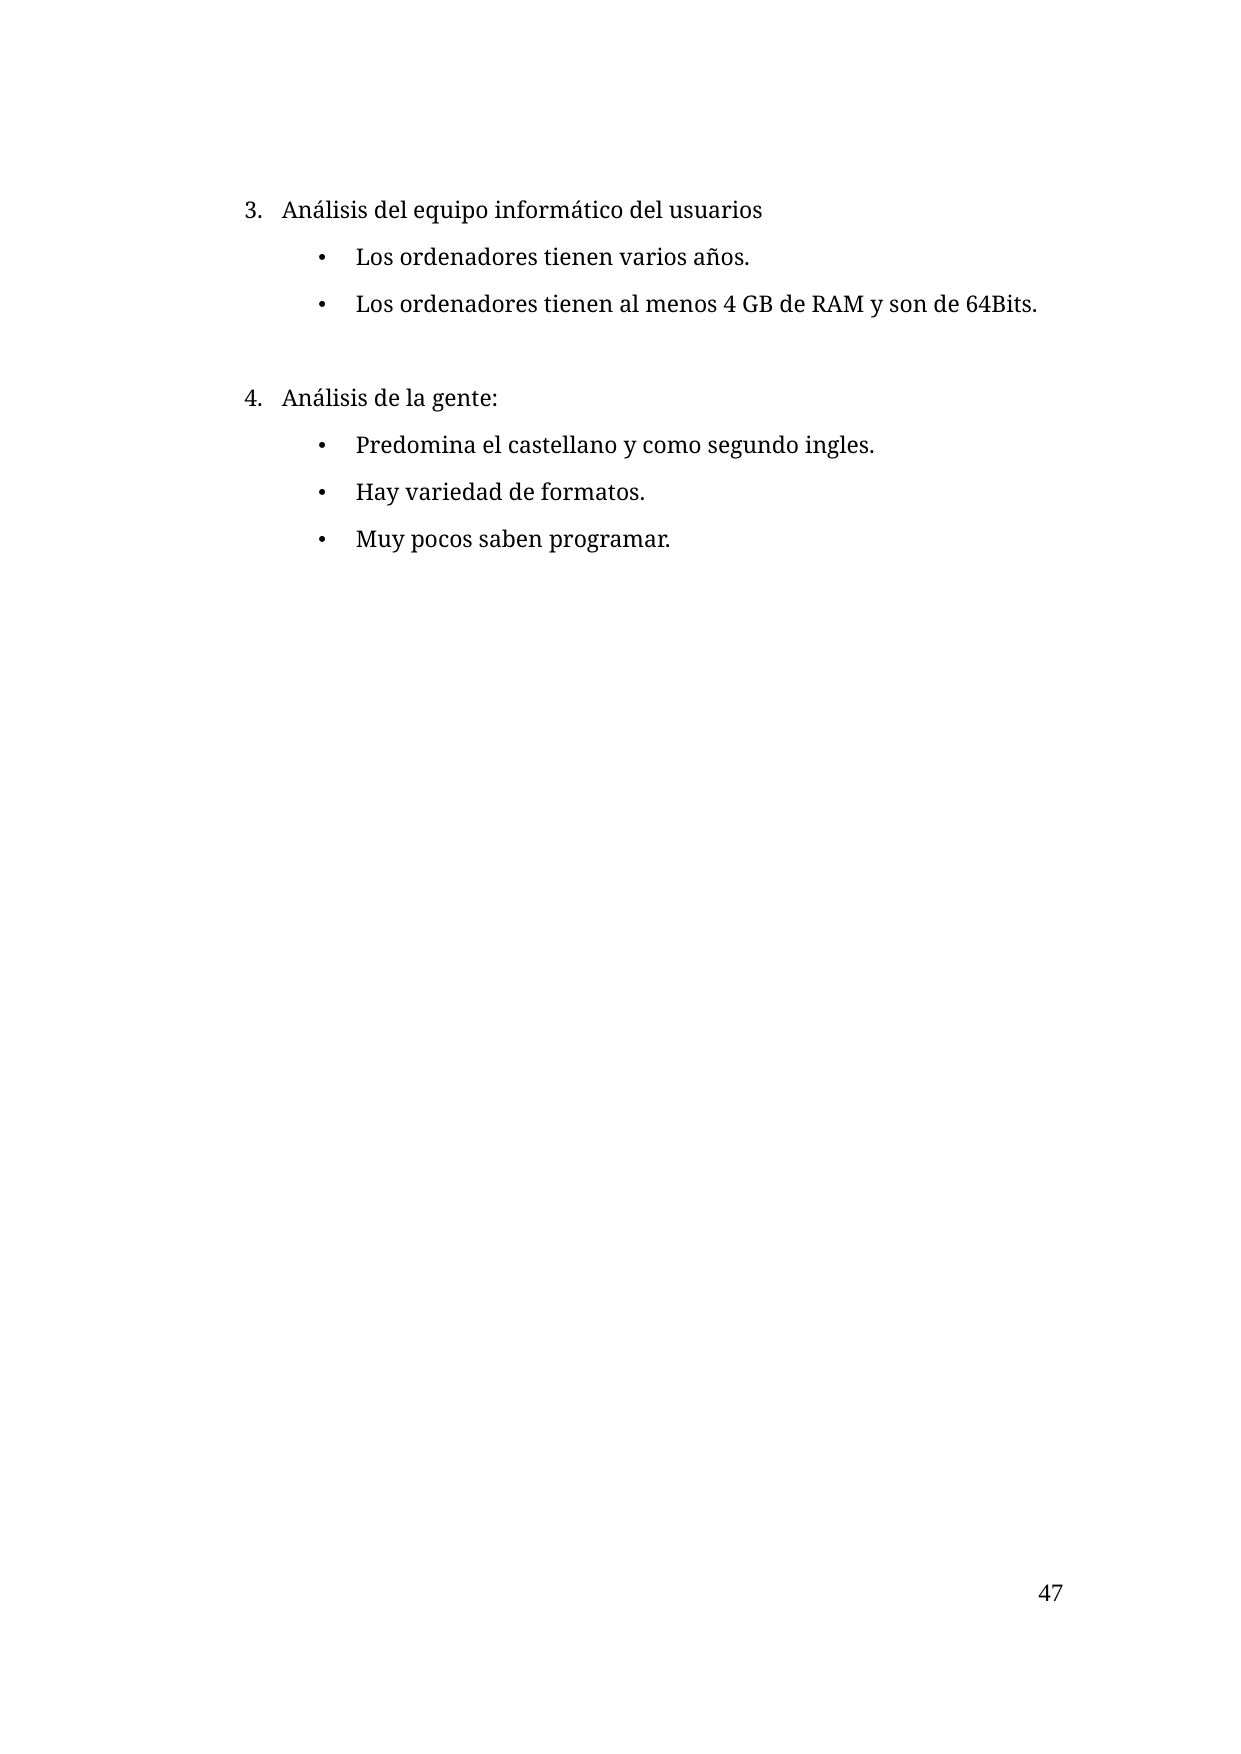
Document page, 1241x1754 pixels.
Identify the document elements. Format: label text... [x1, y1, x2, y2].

list Los ordenadores tienen al menos 4 GB de RAM y son de 64Bits. [318, 288, 1063, 319]
list Análisis del equipo informático del usuarios [244, 194, 1063, 226]
list Los ordenadores tienen varios años. [318, 241, 1063, 273]
list Predomina el castellano y como segundo ingles. [318, 429, 1063, 460]
list Hay variedad de formatos. [318, 476, 1063, 507]
list Muy pocos saben programar. [318, 523, 1063, 554]
list Análisis de la gente: [244, 382, 1063, 413]
